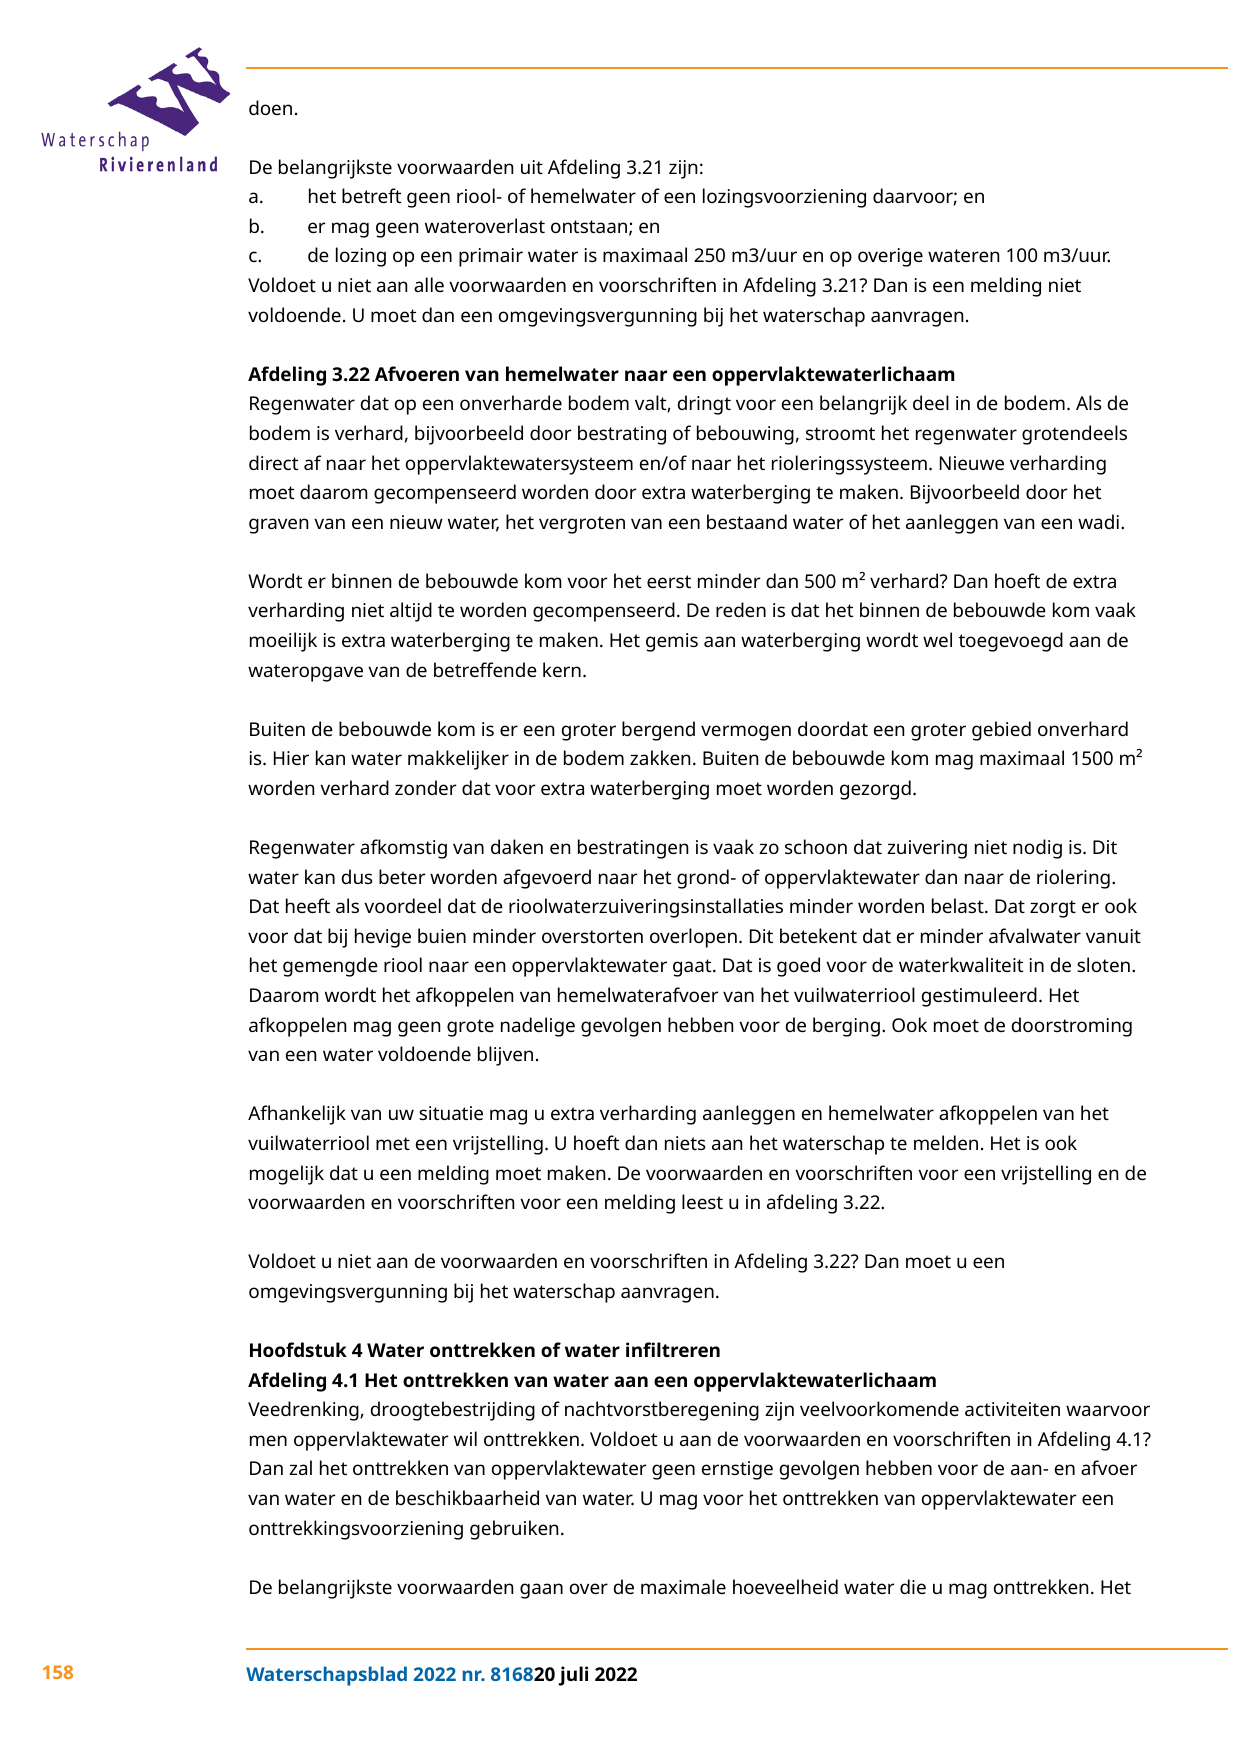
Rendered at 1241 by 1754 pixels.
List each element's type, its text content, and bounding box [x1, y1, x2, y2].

text Afhankelijk van uw situatie mag u extra verharding aanleggen en hemelwater afkoppelen van het vuilwaterriool met een vrijstelling. U hoeft dan niets aan het waterschap te melden. Het is ook mogelijk dat u een melding moet maken. De voorwaarden en voorschriften voor een vrijstelling en de voorwaarden en voorschriften voor een melding leest u in afdeling 3.22. [248, 1101, 1152, 1215]
text Buiten de bebouwde kom is er een groter bergend vermogen doordat een groter gebied onverhard is. Hier kan water makkelijker in de bodem zakken. Buiten de bebouwde kom mag maximaal 1500 m² worden verhard zonder dat voor extra waterberging moet worden gezorgd. [248, 716, 1152, 801]
text Afdeling 3.22 Afvoeren van hemelwater naar een oppervlaktewaterlichaam [248, 361, 1152, 387]
text Regenwater afkomstig van daken en bestratingen is vaak zo schoon dat zuivering niet nodig is. Dit water kan dus beter worden afgevoerd naar het grond- of oppervlaktewater dan naar de riolering. Dat heeft als voordeel dat de rioolwaterzuiveringsinstallaties minder worden belast. Dat zorgt er ook voor dat bij hevige buien minder overstorten overlopen. Dit betekent dat er minder afvalwater vanuit het gemengde riool naar een oppervlaktewater gaat. Dat is goed voor de waterkwaliteit in de sloten. Daarom wordt het afkoppelen van hemelwaterafvoer van het vuilwaterriool gestimuleerd. Het afkoppelen mag geen grote nadelige gevolgen hebben voor de berging. Ook moet de doorstroming van een water voldoende blijven. [248, 834, 1152, 1067]
text Wordt er binnen de bebouwde kom voor het eerst minder dan 500 m² verhard? Dan hoeft de extra verharding niet altijd te worden gecompenseerd. De reden is dat het binnen de bebouwde kom vaak moeilijk is extra waterberging te maken. Het gemis aan waterberging wordt wel toegevoegd aan de wateropgave van de betreffende kern. [248, 568, 1152, 683]
text Voldoet u niet aan de voorwaarden en voorschriften in Afdeling 3.22? Dan moet u een omgevingsvergunning bij het waterschap aanvragen. [248, 1248, 1152, 1304]
list er mag geen wateroverlast ontstaan; en [248, 213, 1152, 239]
text Voldoet u niet aan alle voorwaarden en voorschriften in Afdeling 3.21? Dan is een melding niet voldoende. U moet dan een omgevingsvergunning bij het waterschap aanvragen. [248, 272, 1152, 328]
text Afdeling 4.1 Het onttrekken van water aan een oppervlaktewaterlichaam [248, 1367, 1152, 1393]
text doen. [248, 95, 1152, 121]
text Hoofdstuk 4 Water onttrekken of water infiltreren [248, 1337, 1152, 1363]
text De belangrijkste voorwaarden uit Afdeling 3.21 zijn: [248, 154, 1152, 180]
text Veedrenking, droogtebestrijding of nachtvorstberegening zijn veelvoorkomende activiteiten waarvoor men oppervlaktewater wil onttrekken. Voldoet u aan de voorwaarden en voorschriften in Afdeling 4.1? Dan zal het onttrekken van oppervlaktewater geen ernstige gevolgen hebben voor de aan- en afvoer van water en de beschikbaarheid van water. U mag voor het onttrekken van oppervlaktewater een onttrekkingsvoorziening gebruiken. [248, 1396, 1152, 1541]
text De belangrijkste voorwaarden gaan over de maximale hoeveelheid water die u mag onttrekken. Het [248, 1574, 1152, 1600]
list de lozing op een primair water is maximaal 250 m3/uur en op overige wateren 100 m3/uur. [248, 243, 1152, 268]
text Regenwater dat op een onverharde bodem valt, dringt voor een belangrijk deel in de bodem. Als de bodem is verhard, bijvoorbeeld door bestrating of bebouwing, stroomt het regenwater grotendeels direct af naar het oppervlaktewatersysteem en/of naar het rioleringssysteem. Nieuwe verharding moet daarom gecompenseerd worden door extra waterberging te maken. Bijvoorbeeld door het graven van een nieuw water, het vergroten van een bestaand water of het aanleggen van een wadi. [248, 391, 1152, 535]
picture [41, 47, 231, 172]
list het betreft geen riool- of hemelwater of een lozingsvoorziening daarvoor; en [248, 183, 1152, 209]
